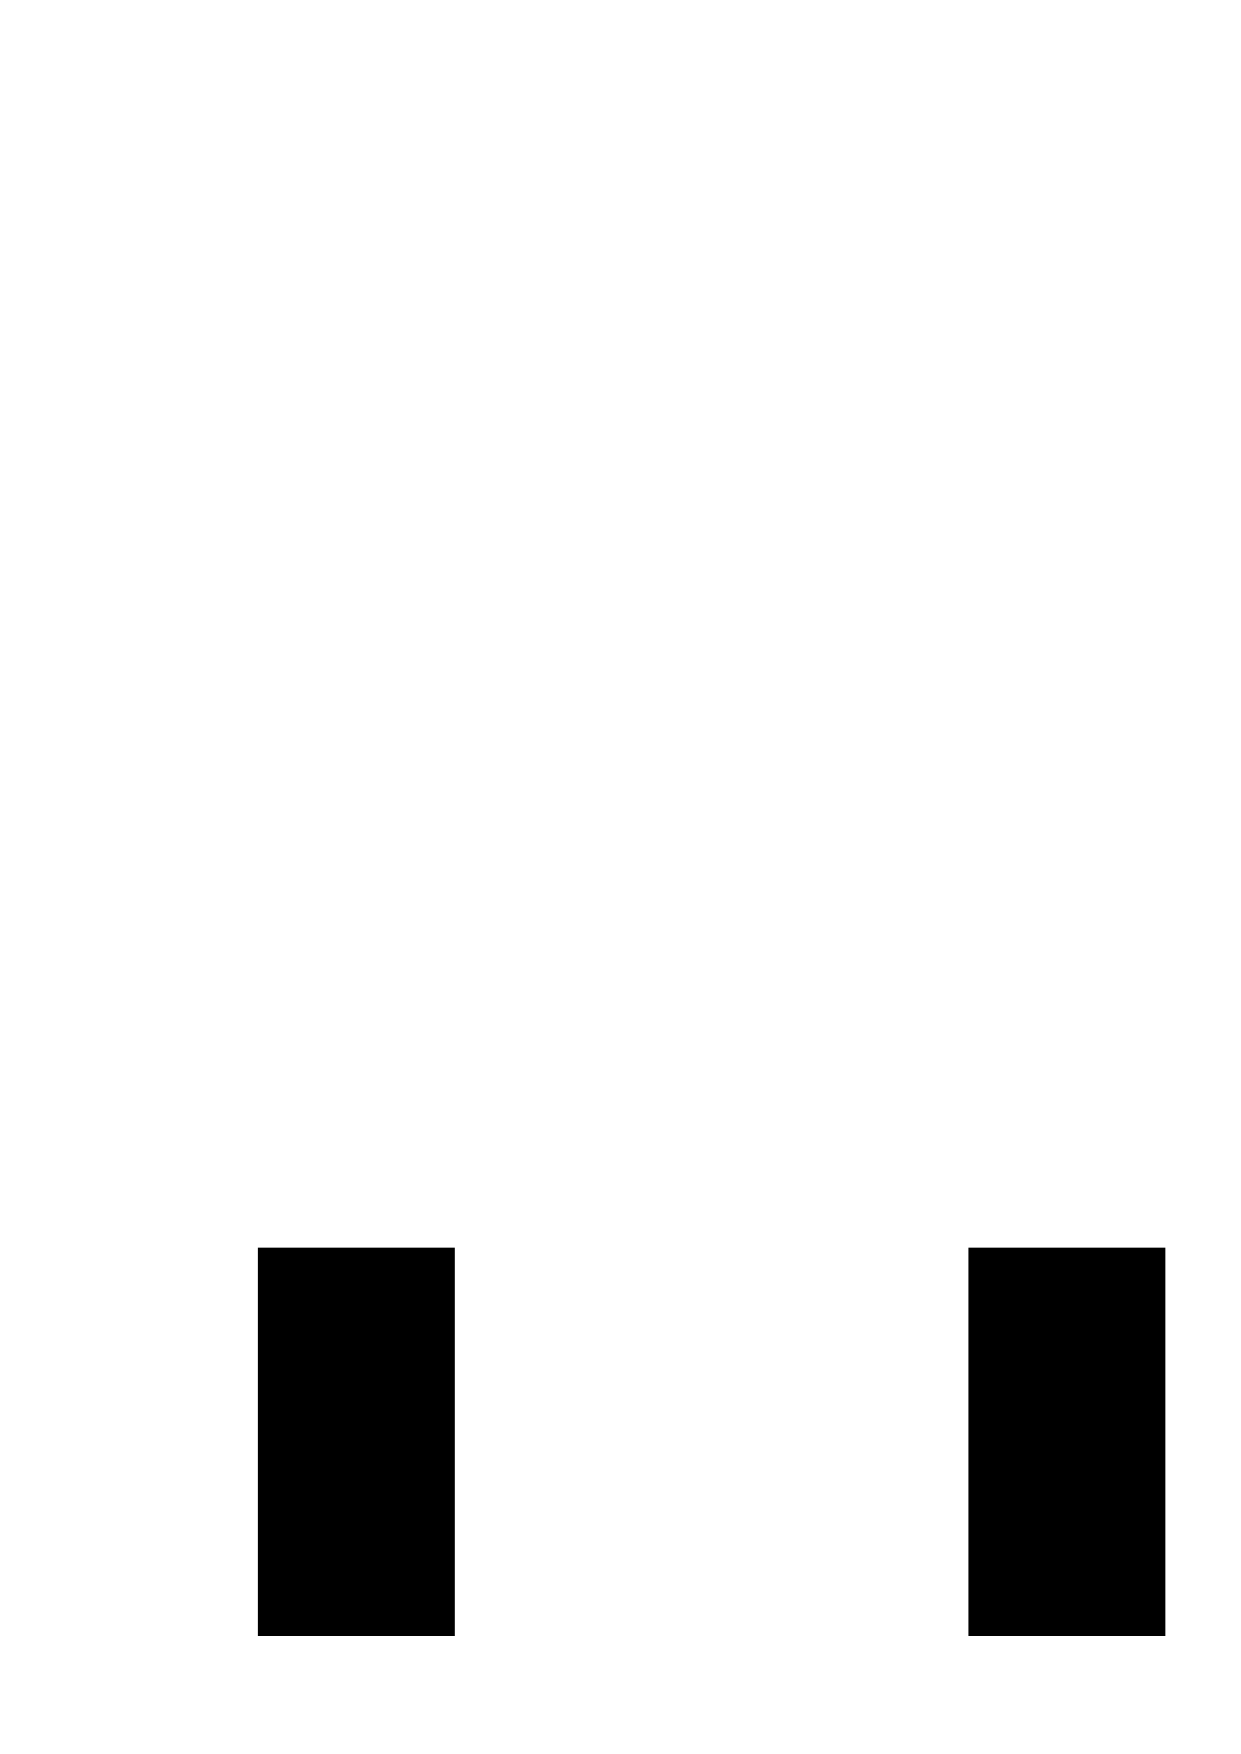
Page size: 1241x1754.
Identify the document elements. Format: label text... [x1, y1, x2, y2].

text La chaine Alma veut ouvrir deux nouveaux cafés mais à Lyon, il faut une UI différente, plus belle. Les produits sont moins chers dans la base de données de Lyon . [118, 118, 1122, 1636]
